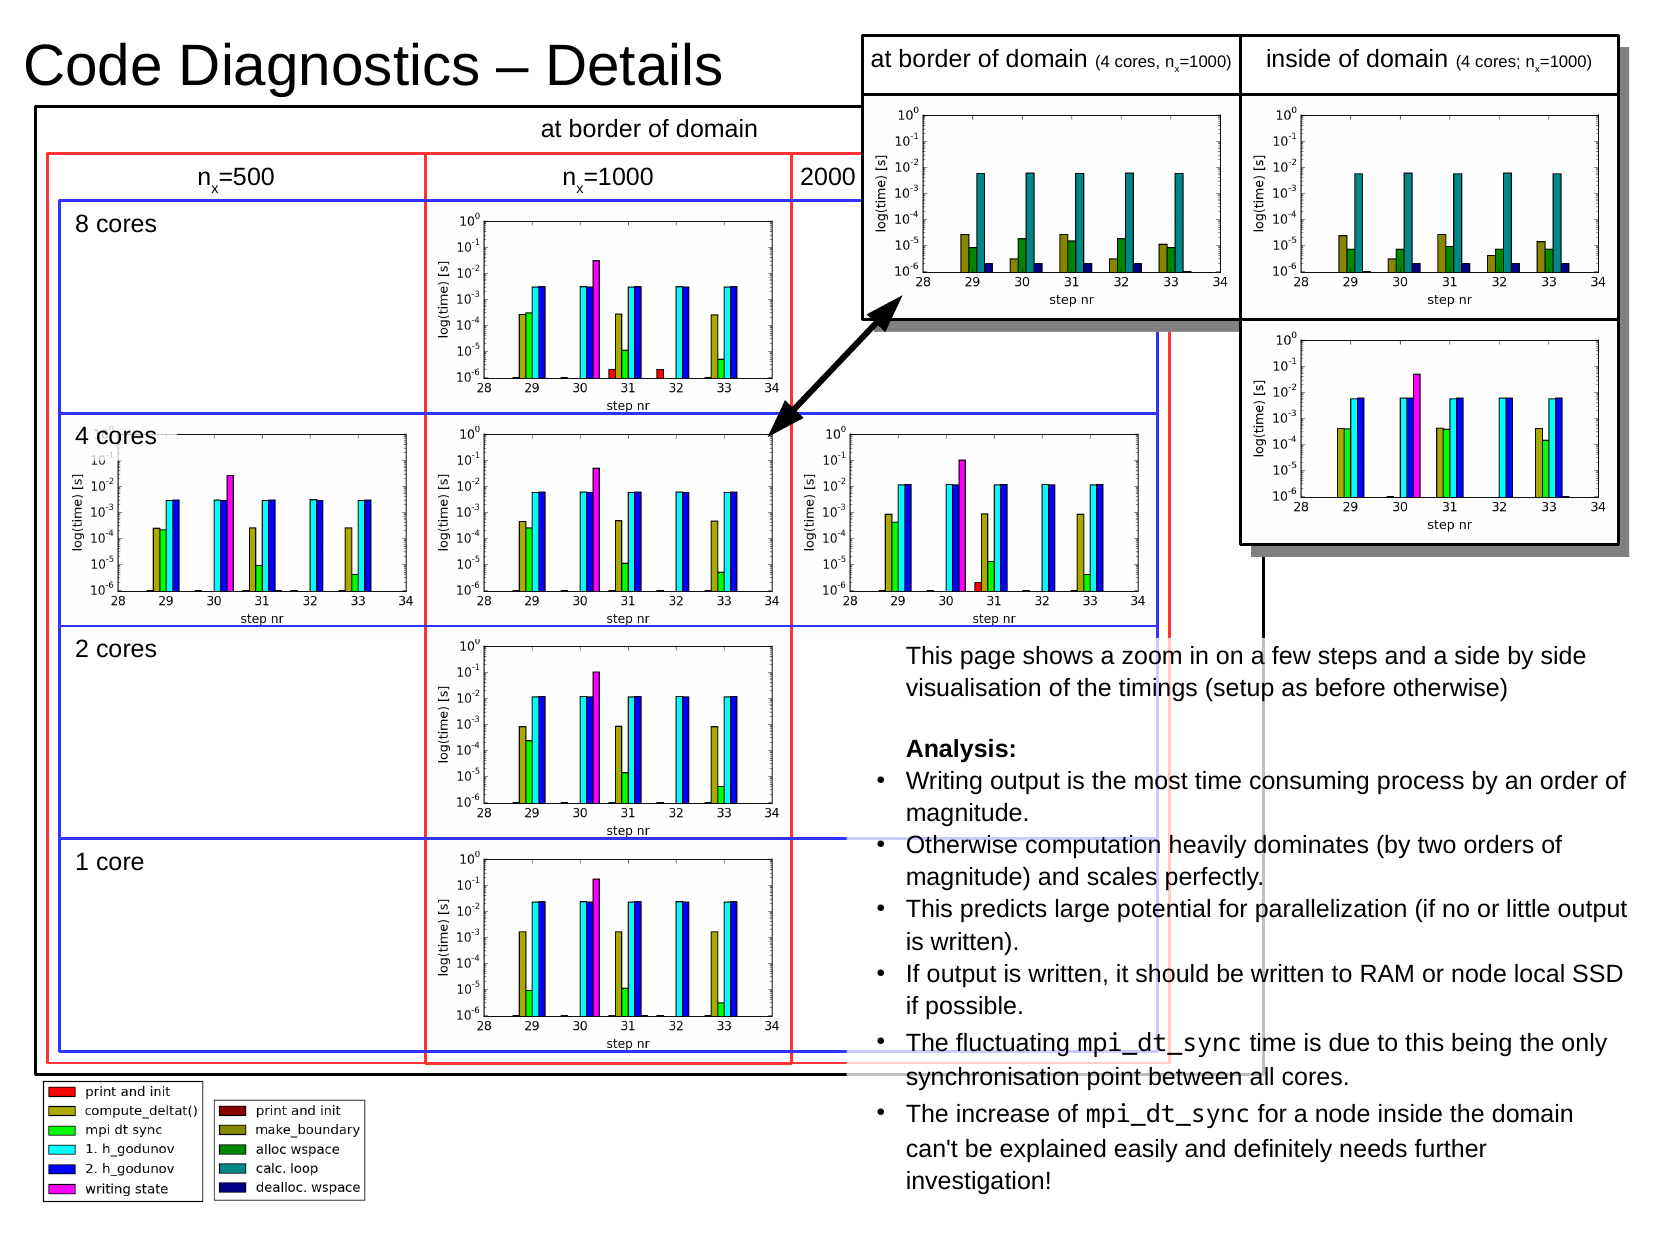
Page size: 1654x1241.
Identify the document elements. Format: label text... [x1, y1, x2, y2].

text_box 8 cores [59, 200, 873, 413]
text_box nx=1000 [425, 1052, 792, 1064]
title Code Diagnostics – Details [23, 23, 1630, 107]
text_box 8 cores [798, 321, 1158, 413]
picture [35, 1075, 368, 1204]
text_box 1 core [59, 838, 846, 1052]
picture [1242, 321, 1617, 543]
text_box at border of domain (4 cores, nx=1000) [864, 37, 1239, 93]
text_box 2000 [1158, 321, 1170, 637]
text_box 2000 [791, 153, 861, 200]
text_box nx=1000 [426, 153, 791, 200]
text_box inside of domain (4 cores; nx=1000) [1242, 37, 1617, 93]
picture [1242, 96, 1617, 318]
text_box at border of domain [1170, 321, 1264, 637]
text_box nx=500 [47, 153, 426, 1063]
text_box 2 cores [59, 626, 1158, 838]
picture [864, 96, 1239, 318]
text_box 2000 [791, 1052, 846, 1063]
list This page shows a zoom in on a few steps and a side by side visualisation of the timings (setup as before otherwise) Analysis: Writing output is the most time consuming process by an order of magnitude. Otherwise computation heavily dominates (by two orders of magnitude) and scales perfectly. This predicts large potential for parallelization (if no or little output is written). If output is written, it should be written to RAM or node local SSD if possible. The fluctuating mpi_dt_sync time is due to this being the only synchronisation point between all cores. The increase of mpi_dt_sync for a node inside the domain can't be explained easily and definitely needs further investigation! [846, 637, 1631, 1216]
text_box at border of domain [35, 106, 861, 1075]
text_box 4 cores [59, 413, 1158, 626]
